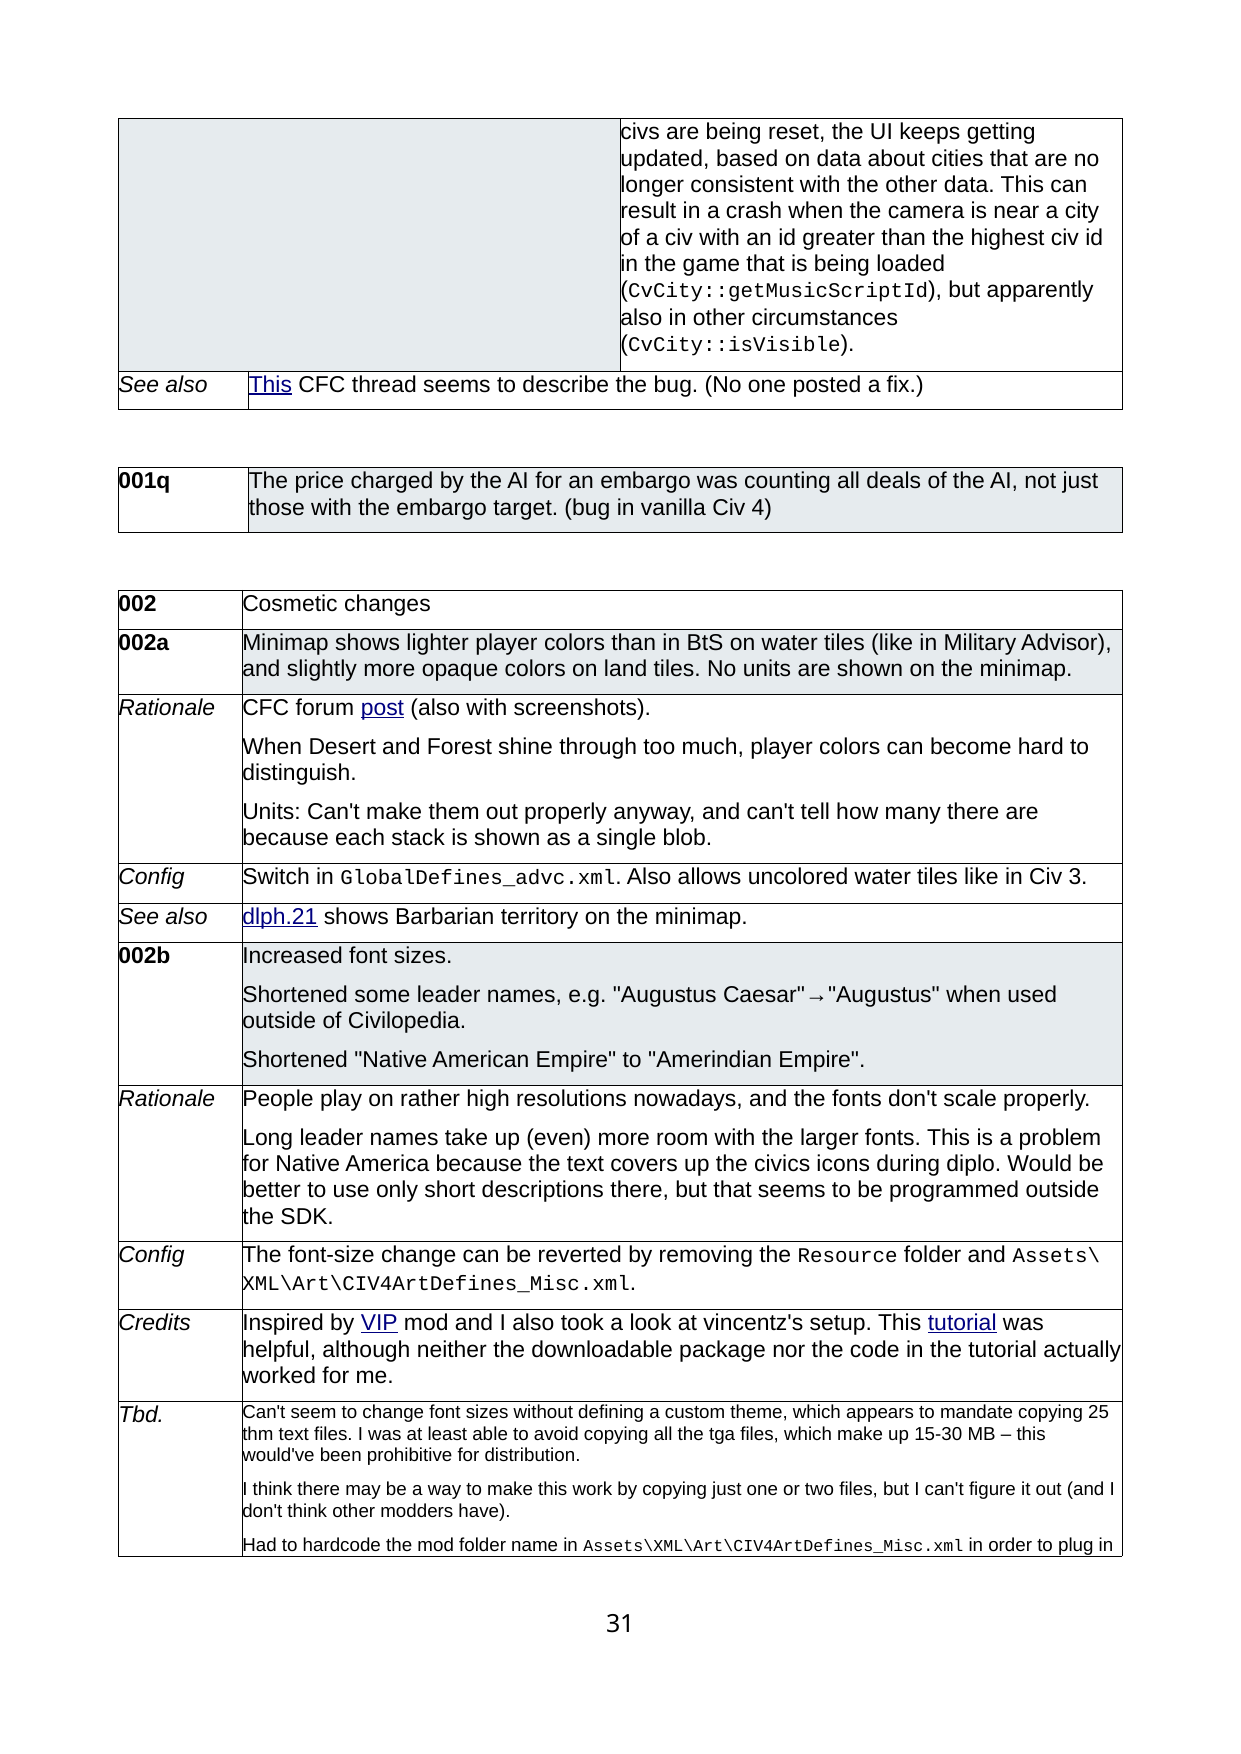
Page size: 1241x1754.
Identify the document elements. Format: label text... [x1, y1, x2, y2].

table_header 001q [119, 468, 248, 532]
table_cell Config [119, 1242, 242, 1309]
table_cell Increased font sizes. Shortened some leader names, e.g. "Augustus Caesar"→"Augustus" when used outside of Civilopedia. Shortened "Native American Empire" to "Amerindian Empire". [243, 943, 1122, 1085]
table_cell Tbd. [119, 1402, 242, 1556]
table_cell Switch in GlobalDefines_advc.xml. Also allows uncolored water tiles like in Civ 3. [243, 864, 1122, 903]
table_header Cosmetic changes [243, 591, 1122, 629]
table_cell Minimap shows lighter player colors than in BtS on water tiles (like in Military Advisor), and slightly more opaque colors on land tiles. No units are shown on the minimap. [243, 630, 1122, 694]
table_cell See also [119, 372, 248, 409]
table_cell Inspired by VIP mod and I also took a look at vincentz's setup. This tutorial was helpful, although neither the downloadable package nor the code in the tutorial actually worked for me. [243, 1310, 1122, 1401]
table_header 002 [119, 591, 242, 629]
table_cell Config [119, 864, 242, 903]
table_header The price charged by the AI for an embargo was counting all deals of the AI, not just those with the embargo target. (bug in vanilla Civ 4) [249, 468, 1122, 532]
table_cell This CFC thread seems to describe the bug. (No one posted a fix.) [249, 372, 1122, 409]
table_cell [119, 119, 620, 371]
table_cell People play on rather high resolutions nowadays, and the fonts don't scale properly. Long leader names take up (even) more room with the larger fonts. This is a problem for Native America because the text covers up the civics icons during diplo. Would be better to use only short descriptions there, but that seems to be programmed outside the SDK. [243, 1086, 1122, 1241]
table_cell 002a [119, 630, 242, 694]
table_cell The font-size change can be reverted by removing the Resource folder and Assets\XML\Art\CIV4ArtDefines_Misc.xml. [243, 1242, 1122, 1309]
table_cell dlph.21 shows Barbarian territory on the minimap. [243, 904, 1122, 942]
table_cell Rationale [119, 695, 242, 863]
table_cell 002b [119, 943, 242, 1085]
table_cell CFC forum post (also with screenshots). When Desert and Forest shine through too much, player colors can become hard to distinguish. Units: Can't make them out properly anyway, and can't tell how many there are because each stack is shown as a single blob. [243, 695, 1122, 863]
table_cell Credits [119, 1310, 242, 1401]
table_cell See also [119, 904, 242, 942]
table_cell civs are being reset, the UI keeps getting updated, based on data about cities that are no longer consistent with the other data. This can result in a crash when the camera is near a city of a civ with an id greater than the highest civ id in the game that is being loaded (CvCity::getMusicScriptId), but apparently also in other circumstances (CvCity::isVisible). [621, 119, 1122, 371]
table_cell Can't seem to change font sizes without defining a custom theme, which appears to mandate copying 25 thm text files. I was at least able to avoid copying all the tga files, which make up 15-30 MB – this would've been prohibitive for distribution. I think there may be a way to make this work by copying just one or two files, but I can't figure it out (and I don't think other modders have). Had to hardcode the mod folder name in Assets\XML\Art\CIV4ArtDefines_Misc.xml in order to plug in [243, 1402, 1122, 1556]
table_cell Rationale [119, 1086, 242, 1241]
